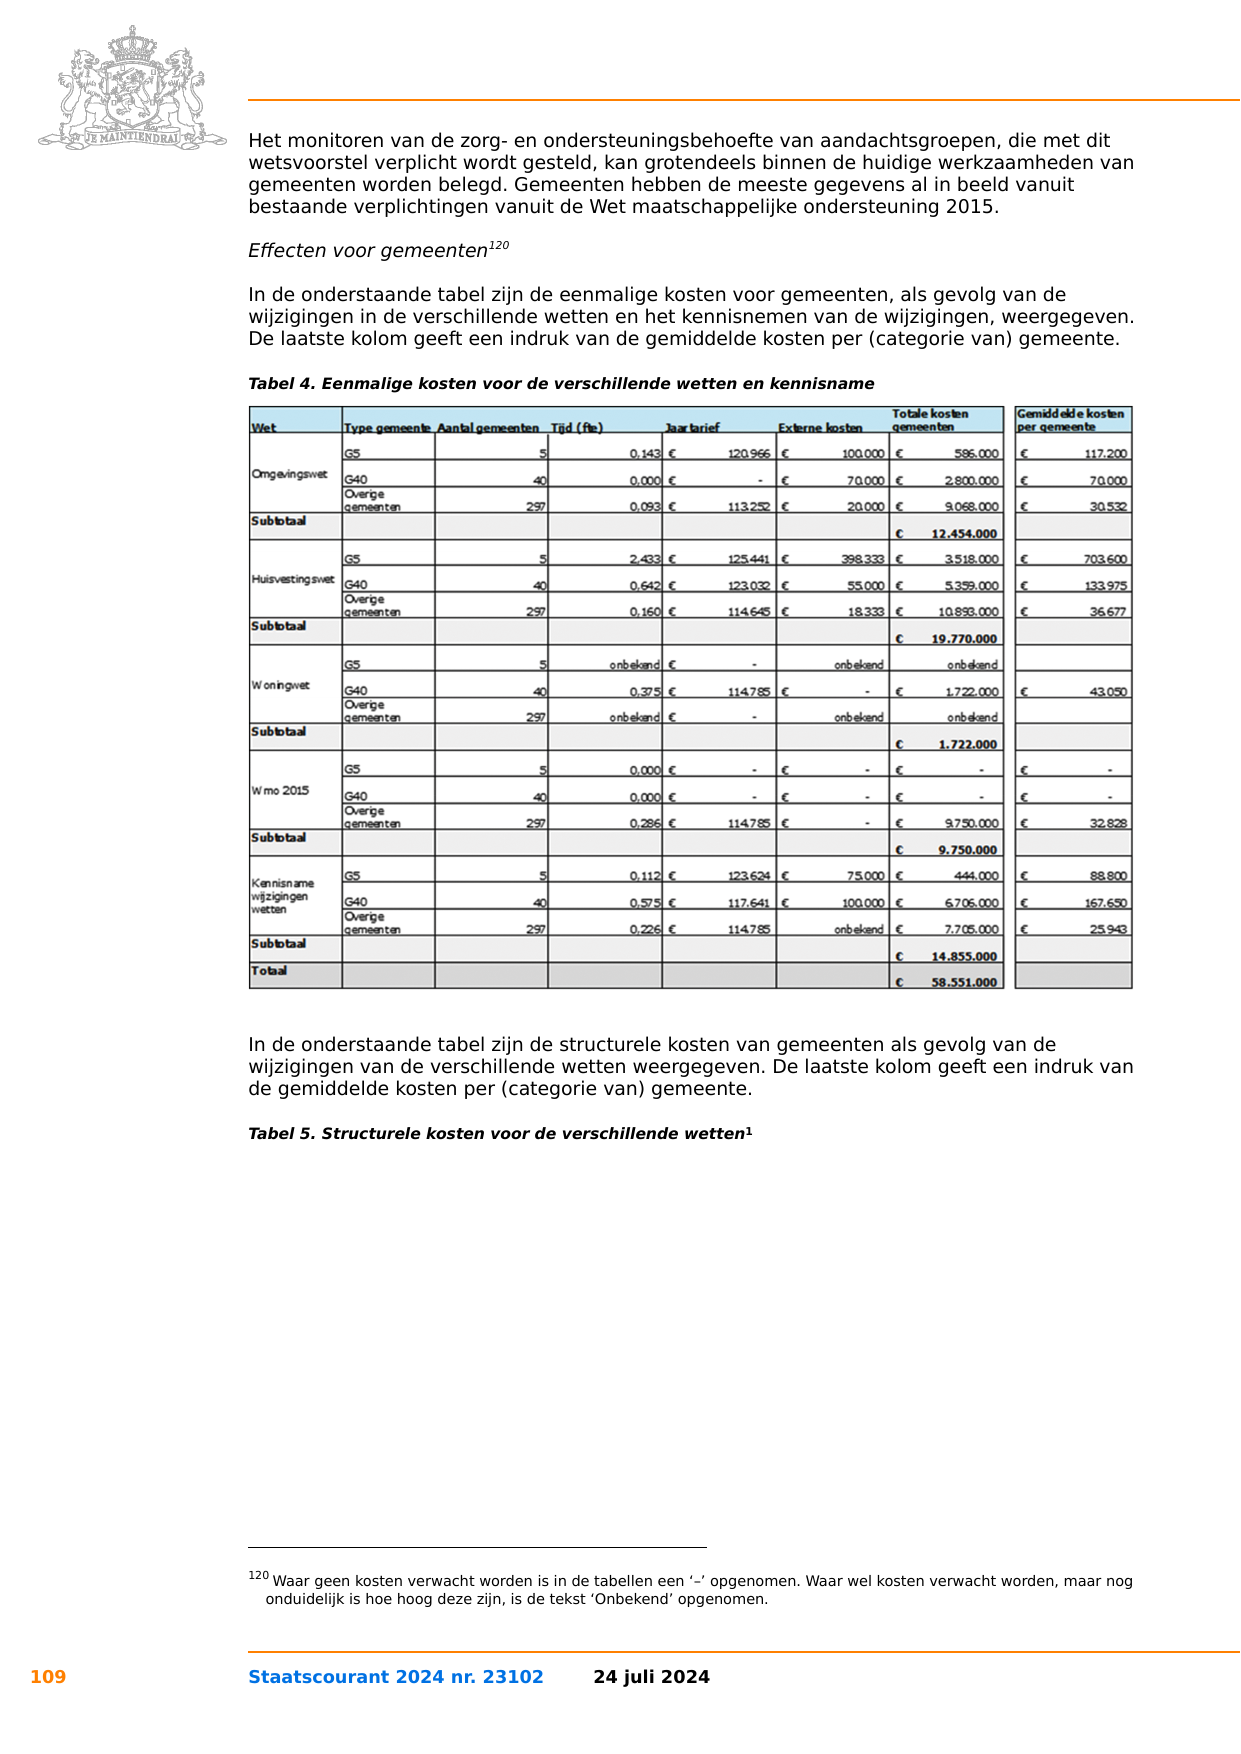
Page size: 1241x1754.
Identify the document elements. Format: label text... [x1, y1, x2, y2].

subtitle Effecten voor gemeenten [248, 240, 1163, 262]
picture [248, 405, 1134, 990]
text Waar geen kosten verwacht worden is in de tabellen een ‘–’ opgenomen. Waar wel kosten verwacht worden, maar nog onduidelijk is hoe hoog deze zijn, is de tekst ‘Onbekend’ opgenomen. [248, 1569, 1163, 1608]
text In de onderstaande tabel zijn de structurele kosten van gemeenten als gevolg van de wijzigingen van de verschillende wetten weergegeven. De laatste kolom geeft een indruk van de gemiddelde kosten per (categorie van) gemeente. [248, 1034, 1163, 1099]
text Tabel 4. Eenmalige kosten voor de verschillende wetten en kennisname [248, 375, 1134, 393]
picture [38, 25, 227, 150]
text Het monitoren van de zorg- en ondersteuningsbehoefte van aandachtsgroepen, die met dit wetsvoorstel verplicht wordt gesteld, kan grotendeels binnen de huidige werkzaamheden van gemeenten worden belegd. Gemeenten hebben de meeste gegevens al in beeld vanuit bestaande verplichtingen vanuit de Wet maatschappelijke ondersteuning 2015. [248, 130, 1163, 218]
text Tabel 5. Structurele kosten voor de verschillende wetten1 [248, 1125, 1134, 1143]
text In de onderstaande tabel zijn de eenmalige kosten voor gemeenten, als gevolg van de wijzigingen in de verschillende wetten en het kennisnemen van de wijzigingen, weergegeven. De laatste kolom geeft een indruk van de gemiddelde kosten per (categorie van) gemeente. [248, 283, 1163, 349]
